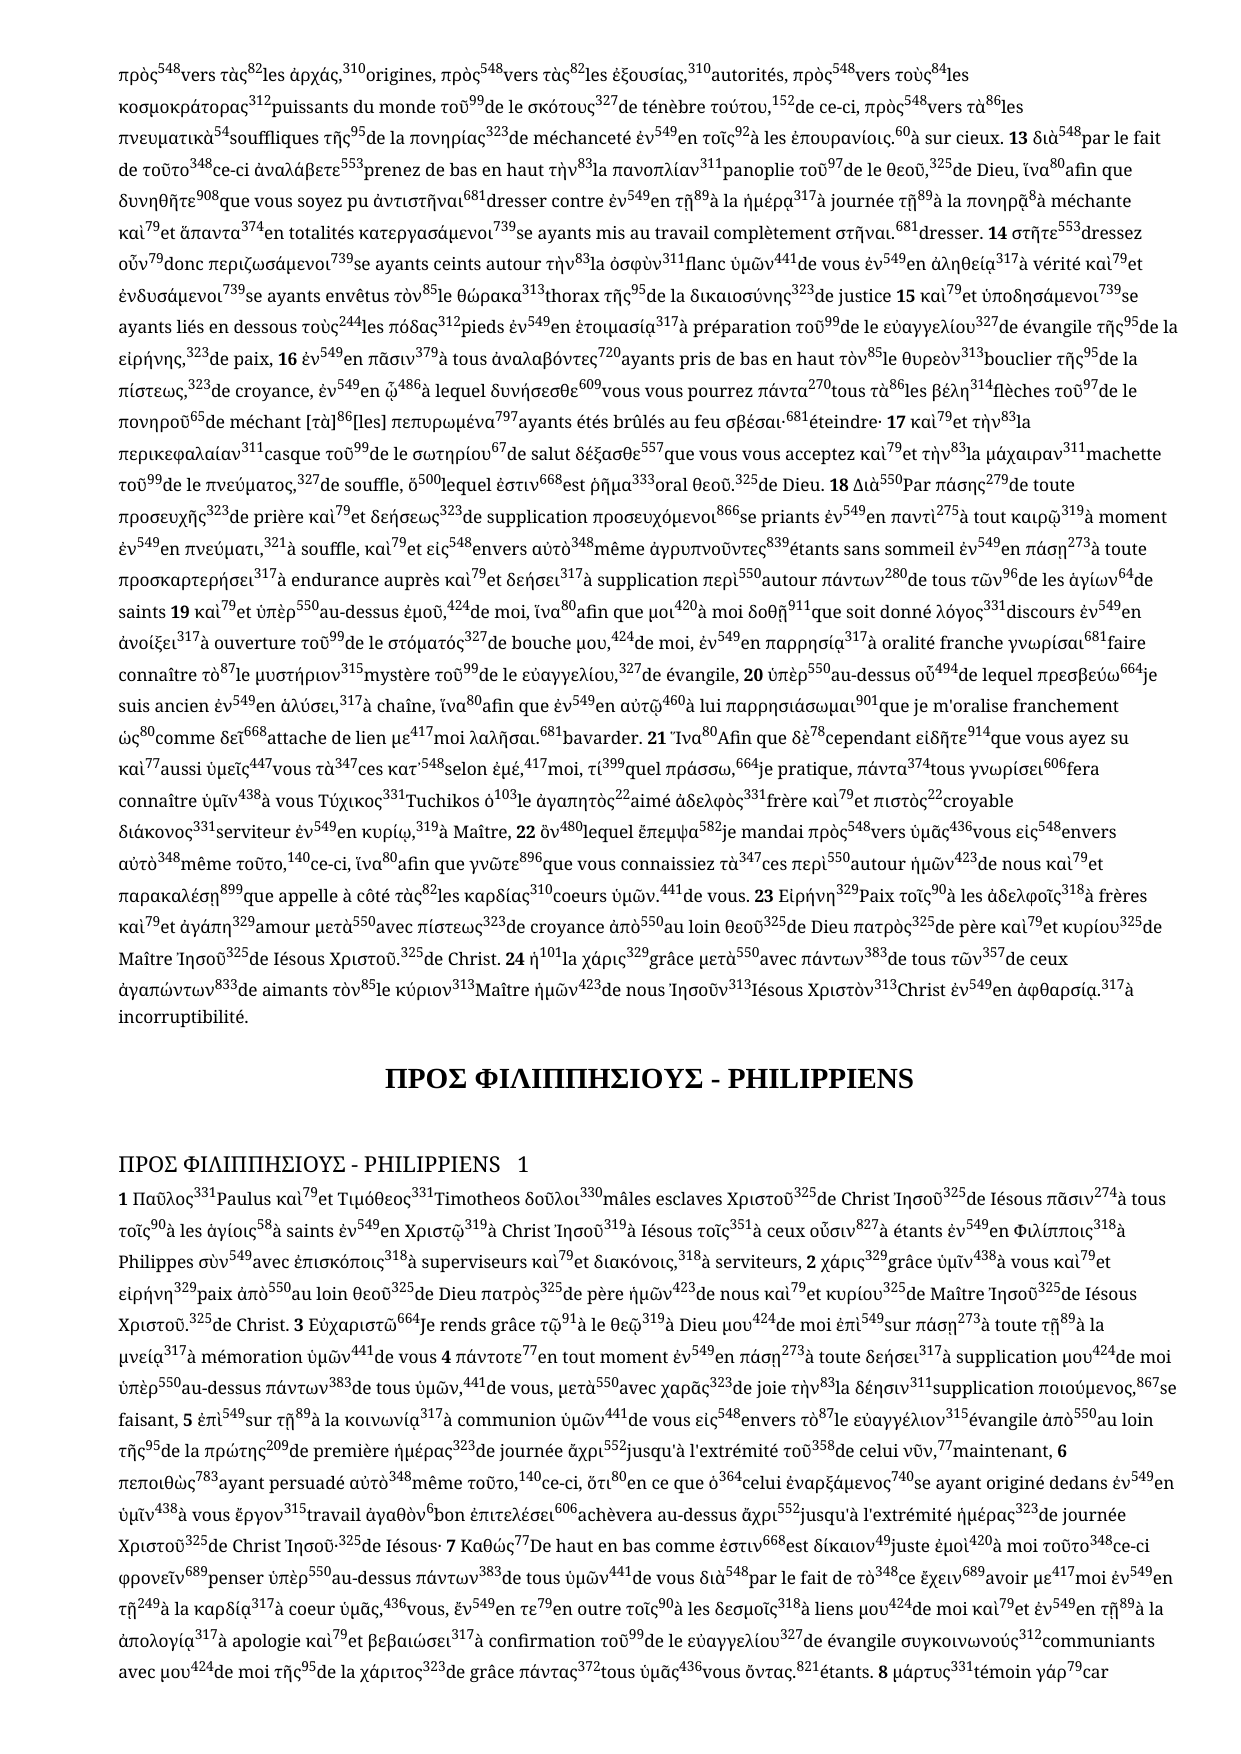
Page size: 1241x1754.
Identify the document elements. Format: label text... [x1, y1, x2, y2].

subtitle ΠΡΟΣ ΦΙΛΙΠΠΗΣΙΟΥΣ - PHILIPPIENS [118, 1061, 1181, 1095]
text ΠΡΟΣ ΦΙΛΙΠΠΗΣΙΟΥΣ - PHILIPPIENS 1 [118, 1149, 1181, 1179]
text 1 Τὰ110Les τέκνα,338enfants, ὑπακούετε569écoutez en soumission τοῖς90à les γονεῦσιν318à parents ὑμῶν441de vous [ἐν549[en κυρίῳ]·319à Maître]· τοῦτο366ce-ci γάρ79car ἐστιν668est δίκαιον.49juste. 2 τίμα570valorise τὸν85le πατέρα313père σου442de toi καὶ79et τὴν83la μητέρα,311mère, ἥτις496laquelle une quelconque ἐστὶν668est ἐντολὴ329commandement πρώτη212première ἐν549en ἐπαγγελίᾳ,317à promesse, 3 ἵνα80afin que εὖ77bien σοι439à toi γένηται905que se devienne καὶ79et ἔσῃ610tu te seras μακροχρόνιος47longtemps ἐπὶ550sur τῆς95de la γῆς.323de terre. 4 Καὶ79Et οἱ108les πατέρες,336pères, μὴ79ne pas παροργίζετε569mettez en colère côte à côte τὰ86les τέκνα314enfants ὑμῶν441de vous ἀλλ᾽79mais ἐκτρέφετε569nourrissez à l'excès αὐτὰ453eux ἐν549en παιδείᾳ317à éducation καὶ79et νουθεσίᾳ317à admonition κυρίου.325de Maître. 5 Οἱ108Les δοῦλοι,336mâles esclaves, ὑπακούετε569écoutez en soumission τοῖς90à les κατὰ548selon σάρκα311chair κυρίοις318à Maîtres μετὰ550avec φόβου325de effroi καὶ79et τρόμου325de tremblement ἐν549en ἁπλότητι317à simplicité τῆς95de la καρδίας323de coeur ὑμῶν441de vous ὡς80comme τῷ91à le Χριστῷ,319à Christ, 6 μὴ79ne pas κατ᾽548selon ὀφθαλμοδουλείαν311servitude de l'oeil ὡς80comme ἀνθρωπάρεσκοι70plaisants aux humains ἀλλ᾽79mais ὡς80comme δοῦλοι330mâles esclaves Χριστοῦ325de Christ ποιοῦντες839faisants τὸ87le θέλημα315volonté τοῦ97de le θεοῦ325de Dieu ἐκ550hors ψυχῆς,323de âme, 7 μετ᾽550avec εὐνοίας323de bienveillance δουλεύοντες839étants esclaves ὡς80comme τῷ91à le κυρίῳ319à Maître καὶ79et οὐκ77non ἀνθρώποις,318à êtres humains, 8 εἰδότες782ayants sus ὅτι80en ce que ἕκαστος390chacun ἐάν340si le cas échéant τι375un quelconque ποιήσῃ899que fasse ἀγαθόν,55bon, τοῦτο348ce-ci κομίσεται612se prendra soigneusement παρὰ550à côté κυρίου325de Maître εἴτε79soit δοῦλος331mâle esclave εἴτε79soit ἐλεύθερος.71libre. 9 Καὶ79Et οἱ108les κύριοι,336Maîtres, τὰ86les αὐτὰ347mêmes ποιεῖτε569faites πρὸς548vers αὐτούς,451eux, ἀνιέντες839rompants τὴν83la ἀπειλήν,311menace, εἰδότες782ayants sus ὅτι80en ce que καὶ79et αὐτῶν463de eux καὶ79et ὑμῶν441de vous ὁ103le κύριός331Maître ἐστιν668est ἐν549en οὐρανοῖς318à cieux καὶ79et προσωπολημψία329réception de face οὐκ77non ἔστιν668est παρ᾽549à côté αὐτῷ.458à lui. 10 Τοῦ99de Le λοιποῦ,386de restant, ἐνδυναμοῦσθε577soyez fortifiés dans ἐν549en κυρίῳ319à Maître καὶ79et ἐν549en τῷ93à le κράτει321à force τῆς95de la ἰσχύος323de ténacité αὐτοῦ.464de lui. 11 ἐνδύσασθε557que vous vous envêtez τὴν83la πανοπλίαν311panoplie τοῦ97de le θεοῦ325de Dieu πρὸς548vers τὸ348ce δύνασθαι690se pouvoir ὑμᾶς436vous στῆναι681dresser πρὸς548vers τὰς82les μεθοδείας310trans-cheminements τοῦ97de le διαβόλου·65de diable· 12 ὅτι80en ce que οὐκ77non ἔστιν668est ἡμῖν419à nous ἡ101la πάλη329lutte πρὸς548vers αἷμα315sang καὶ79et σάρκα311chair ἀλλὰ79mais πρὸς548vers τὰς82les ἀρχάς,310origines, πρὸς548vers τὰς82les ἐξουσίας,310autorités, πρὸς548vers τοὺς84les κοσμοκράτορας312puissants du monde τοῦ99de le σκότους327de ténèbre τούτου,152de ce-ci, πρὸς548vers τὰ86les πνευματικὰ54souffliques τῆς95de la πονηρίας323de méchanceté ἐν549en τοῖς92à les ἐπουρανίοις.60à sur cieux. 13 διὰ548par le fait de τοῦτο348ce-ci ἀναλάβετε553prenez de bas en haut τὴν83la πανοπλίαν311panoplie τοῦ97de le θεοῦ,325de Dieu, ἵνα80afin que δυνηθῆτε908que vous soyez pu ἀντιστῆναι681dresser contre ἐν549en τῇ89à la ἡμέρᾳ317à journée τῇ89à la πονηρᾷ8à méchante καὶ79et ἅπαντα374en totalités κατεργασάμενοι739se ayants mis au travail complètement στῆναι.681dresser. 14 στῆτε553dressez οὖν79donc περιζωσάμενοι739se ayants ceints autour τὴν83la ὀσφὺν311flanc ὑμῶν441de vous ἐν549en ἀληθείᾳ317à vérité καὶ79et ἐνδυσάμενοι739se ayants envêtus τὸν85le θώρακα313thorax τῆς95de la δικαιοσύνης323de justice 15 καὶ79et ὑποδησάμενοι739se ayants liés en dessous τοὺς244les πόδας312pieds ἐν549en ἑτοιμασίᾳ317à préparation τοῦ99de le εὐαγγελίου327de évangile τῆς95de la εἰρήνης,323de paix, 16 ἐν549en πᾶσιν379à tous ἀναλαβόντες720ayants pris de bas en haut τὸν85le θυρεὸν313bouclier τῆς95de la πίστεως,323de croyance, ἐν549en ᾧ486à lequel δυνήσεσθε609vous vous pourrez πάντα270tous τὰ86les βέλη314flèches τοῦ97de le πονηροῦ65de méchant [τὰ]86[les] πεπυρωμένα797ayants étés brûlés au feu σβέσαι·681éteindre· 17 καὶ79et τὴν83la περικεφαλαίαν311casque τοῦ99de le σωτηρίου67de salut δέξασθε557que vous vous acceptez καὶ79et τὴν83la μάχαιραν311machette τοῦ99de le πνεύματος,327de souffle, ὅ500lequel ἐστιν668est ῥῆμα333oral θεοῦ.325de Dieu. 18 Διὰ550Par πάσης279de toute προσευχῆς323de prière καὶ79et δεήσεως323de supplication προσευχόμενοι866se priants ἐν549en παντὶ275à tout καιρῷ319à moment ἐν549en πνεύματι,321à souffle, καὶ79et εἰς548envers αὐτὸ348même ἀγρυπνοῦντες839étants sans sommeil ἐν549en πάσῃ273à toute προσκαρτερήσει317à endurance auprès καὶ79et δεήσει317à supplication περὶ550autour πάντων280de tous τῶν96de les ἁγίων64de saints 19 καὶ79et ὑπὲρ550au-dessus ἐμοῦ,424de moi, ἵνα80afin que μοι420à moi δοθῇ911que soit donné λόγος331discours ἐν549en ἀνοίξει317à ouverture τοῦ99de le στόματός327de bouche μου,424de moi, ἐν549en παρρησίᾳ317à oralité franche γνωρίσαι681faire connaître τὸ87le μυστήριον315mystère τοῦ99de le εὐαγγελίου,327de évangile, 20 ὑπὲρ550au-dessus οὗ494de lequel πρεσβεύω664je suis ancien ἐν549en ἁλύσει,317à chaîne, ἵνα80afin que ἐν549en αὐτῷ460à lui παρρησιάσωμαι901que je m'oralise franchement ὡς80comme δεῖ668attache de lien με417moi λαλῆσαι.681bavarder. 21 Ἵνα80Afin que δὲ78cependant εἰδῆτε914que vous ayez su καὶ77aussi ὑμεῖς447vous τὰ347ces κατ᾽548selon ἐμέ,417moi, τί399quel πράσσω,664je pratique, πάντα374tous γνωρίσει606fera connaître ὑμῖν438à vous Τύχικος331Tuchikos ὁ103le ἀγαπητὸς22aimé ἀδελφὸς331frère καὶ79et πιστὸς22croyable διάκονος331serviteur ἐν549en κυρίῳ,319à Maître, 22 ὃν480lequel ἔπεμψα582je mandai πρὸς548vers ὑμᾶς436vous εἰς548envers αὐτὸ348même τοῦτο,140ce-ci, ἵνα80afin que γνῶτε896que vous connaissiez τὰ347ces περὶ550autour ἡμῶν423de nous καὶ79et παρακαλέσῃ899que appelle à côté τὰς82les καρδίας310coeurs ὑμῶν.441de vous. 23 Εἰρήνη329Paix τοῖς90à les ἀδελφοῖς318à frères καὶ79et ἀγάπη329amour μετὰ550avec πίστεως323de croyance ἀπὸ550au loin θεοῦ325de Dieu πατρὸς325de père καὶ79et κυρίου325de Maître Ἰησοῦ325de Iésous Χριστοῦ.325de Christ. 24 ἡ101la χάρις329grâce μετὰ550avec πάντων383de tous τῶν357de ceux ἀγαπώντων833de aimants τὸν85le κύριον313Maître ἡμῶν423de nous Ἰησοῦν313Iésous Χριστὸν313Christ ἐν549en ἀφθαρσίᾳ.317à incorruptibilité. [118, 59, 1181, 1029]
text 1 Παῦλος331Paulus καὶ79et Τιμόθεος331Timotheos δοῦλοι330mâles esclaves Χριστοῦ325de Christ Ἰησοῦ325de Iésous πᾶσιν274à tous τοῖς90à les ἁγίοις58à saints ἐν549en Χριστῷ319à Christ Ἰησοῦ319à Iésous τοῖς351à ceux οὖσιν827à étants ἐν549en Φιλίπποις318à Philippes σὺν549avec ἐπισκόποις318à superviseurs καὶ79et διακόνοις,318à serviteurs, 2 χάρις329grâce ὑμῖν438à vous καὶ79et εἰρήνη329paix ἀπὸ550au loin θεοῦ325de Dieu πατρὸς325de père ἡμῶν423de nous καὶ79et κυρίου325de Maître Ἰησοῦ325de Iésous Χριστοῦ.325de Christ. 3 Εὐχαριστῶ664Je rends grâce τῷ91à le θεῷ319à Dieu μου424de moi ἐπὶ549sur πάσῃ273à toute τῇ89à la μνείᾳ317à mémoration ὑμῶν441de vous 4 πάντοτε77en tout moment ἐν549en πάσῃ273à toute δεήσει317à supplication μου424de moi ὑπὲρ550au-dessus πάντων383de tous ὑμῶν,441de vous, μετὰ550avec χαρᾶς323de joie τὴν83la δέησιν311supplication ποιούμενος,867se faisant, 5 ἐπὶ549sur τῇ89à la κοινωνίᾳ317à communion ὑμῶν441de vous εἰς548envers τὸ87le εὐαγγέλιον315évangile ἀπὸ550au loin τῆς95de la πρώτης209de première ἡμέρας323de journée ἄχρι552jusqu'à l'extrémité τοῦ358de celui νῦν,77maintenant, 6 πεποιθὼς783ayant persuadé αὐτὸ348même τοῦτο,140ce-ci, ὅτι80en ce que ὁ364celui ἐναρξάμενος740se ayant originé dedans ἐν549en ὑμῖν438à vous ἔργον315travail ἀγαθὸν6bon ἐπιτελέσει606achèvera au-dessus ἄχρι552jusqu'à l'extrémité ἡμέρας323de journée Χριστοῦ325de Christ Ἰησοῦ·325de Iésous· 7 Καθώς77De haut en bas comme ἐστιν668est δίκαιον49juste ἐμοὶ420à moi τοῦτο348ce-ci φρονεῖν689penser ὑπὲρ550au-dessus πάντων383de tous ὑμῶν441de vous διὰ548par le fait de τὸ348ce ἔχειν689avoir με417moi ἐν549en τῇ249à la καρδίᾳ317à coeur ὑμᾶς,436vous, ἔν549en τε79en outre τοῖς90à les δεσμοῖς318à liens μου424de moi καὶ79et ἐν549en τῇ89à la ἀπολογίᾳ317à apologie καὶ79et βεβαιώσει317à confirmation τοῦ99de le εὐαγγελίου327de évangile συγκοινωνούς312communiants avec μου424de moi τῆς95de la χάριτος323de grâce πάντας372tous ὑμᾶς436vous ὄντας.821étants. 8 μάρτυς331témoin γάρ79car μου424de moi ὁ103le θεὸς331Dieu ὡς77comme ἐπιποθῶ664je désire au-dessus πάντας372tous ὑμᾶς436vous ἐν549en σπλάγχνοις320à entrailles Χριστοῦ325de Christ Ἰησοῦ.325de Iésous. 9 Καὶ79Et τοῦτο348ce-ci προσεύχομαι,670je me prie, ἵνα80afin que ἡ101la ἀγάπη329amour ὑμῶν441de vous ἔτι77encore μᾶλλον77davantage καὶ79et μᾶλλον77davantage περισσεύῃ921que surabonde ἐν549en ἐπιγνώσει317à reconnaissance καὶ79et πάσῃ273à toute αἰσθήσει317à perception 10 εἰς548envers τὸ348ce δοκιμάζειν689éprouver ὑμᾶς436vous τὰ347ces διαφέροντα,823différants, ἵνα80afin que ἦτε918que vous soyez εἰλικρινεῖς70sincères καὶ79et ἀπρόσκοποι70irréprochables εἰς548envers ἡμέραν311journée Χριστοῦ,325de Christ, 11 πεπληρωμένοι812ayants étés faits plénitude καρπὸν313fruit δικαιοσύνης323de justice τὸν346celui διὰ550par Ἰησοῦ325de Iésous Χριστοῦ325de Christ εἰς548envers δόξαν311gloire καὶ79et ἔπαινον313surlouange θεοῦ.325de Dieu. 12 Γινώσκειν689Connaître δὲ78cependant ὑμᾶς436vous βούλομαι,670je m'ai dessein, ἀδελφοί,336frères, ὅτι80en ce que τὰ365ces κατ᾽548selon ἐμὲ417moi μᾶλλον77davantage εἰς548envers προκοπὴν311progression τοῦ99de le εὐαγγελίου327de évangile ἐλήλυθεν,642a venu, 13 ὥστε80de sorte que τοὺς84les δεσμούς312liens μου424de moi φανεροὺς31visibles ἐν549en Χριστῷ319à Christ γενέσθαι682se devenir ἐν549en ὅλῳ277à tout entier τῷ93à le πραιτωρίῳ321à prétoire καὶ79et τοῖς90à les λοιποῖς377à restants πᾶσιν,274à tous, 14 καὶ79et τοὺς84les πλείονας3plus nombreusement τῶν96de les ἀδελφῶν324de frères ἐν549en κυρίῳ319à Maître πεποιθότας769ayants persuadés τοῖς90à les δεσμοῖς318à liens μου424de moi περισσοτέρως77plus surabondamment τολμᾶν689oser ἀφόβως77sans effrayement τὸν85le λόγον313discours λαλεῖν.689bavarder. 15 τινὲς389des quelconques μὲν79certes καὶ77aussi διὰ548par le fait de φθόνον313envie καὶ79et ἔριν,311discorde, τινὲς389des quelconques δὲ78cependant καὶ77aussi δι᾽548par le fait de εὐδοκίαν311estimation en bien τὸν85le Χριστὸν313Christ κηρύσσουσιν·667annoncent· 16 οἱ363ceux μὲν77certes ἐξ550hors ἀγάπης,323de amour, εἰδότες782ayants sus ὅτι80en ce que εἰς548envers ἀπολογίαν311apologie τοῦ99de le εὐαγγελίου327de évangile κεῖμαι,670je me couche, 17 οἱ363ceux δὲ78cependant ἐξ550hors ἐριθείας323de rivalité τὸν85le Χριστὸν313Christ καταγγέλλουσιν,667annoncent de haut en bas, οὐχ77non ἁγνῶς,77consacrement, οἰόμενοι866se imaginants θλῖψιν311oppression ἐγείρειν689éveiller τοῖς90à les δεσμοῖς318à liens μου.424de moi. 18 Τί412Quel γάρ;79car; πλὴν79toutefois ὅτι80en ce que παντὶ275à tout τρόπῳ,319à manière, εἴτε79soit προφάσει317à apparence en avant εἴτε79soit ἀληθείᾳ,317à vérité, Χριστὸς331Christ καταγγέλλεται,680est annoncé de haut en bas, καὶ79et ἐν549en τούτῳ354à ce-ci χαίρω.664je suis de joie. Ἀλλὰ79Mais καὶ77aussi χαρήσομαι,615je serai été de joie, 19 οἶδα638j'ai su γὰρ79car ὅτι80en ce que τοῦτό366ce-ci μοι420à moi ἀποβήσεται612se débarquera εἰς548envers σωτηρίαν311sauvetage διὰ550par τῆς95de la ὑμῶν441de vous δεήσεως323de supplication καὶ79et ἐπιχορηγίας323de fourniture τοῦ99de le πνεύματος327de souffle Ἰησοῦ325de Iésous Χριστοῦ325de Christ 20 κατὰ548selon τὴν83la ἀποκαραδοκίαν311attente sérieuse καὶ79et ἐλπίδα311espérance μου,424de moi, ὅτι80en ce que ἐν549en οὐδενὶ380à aucun αἰσχυνθήσομαι615je serai eu honte ἀλλ᾽79mais ἐν549en πάσῃ273à toute παρρησίᾳ317à oralité franche ὡς80comme πάντοτε77en tout moment καὶ77aussi νῦν77maintenant μεγαλυνθήσεται619sera magnifié Χριστὸς331Christ ἐν549en τῷ93à le σώματί321à corps μου,424de moi, εἴτε79soit διὰ550par ζωῆς323de vie εἴτε79soit διὰ550par θανάτου.325de trépas. 21 Ἐμοὶ420à Moi γὰρ79car τὸ366ce ζῆν689vivre Χριστὸς331Christ καὶ79et τὸ366ce ἀποθανεῖν681mourir loin κέρδος.333gain. 22 εἰ80si δὲ78cependant τὸ366ce ζῆν689vivre ἐν549en σαρκί,317à chair, τοῦτό366ce-ci μοι420à moi καρπὸς331fruit ἔργου,327de travail, καὶ79et τί399quel αἱρήσομαι608je me ferai hérésie οὐ77non γνωρίζω.664je fais connaître. 23 συνέχομαι676je suis tenu ensemble δὲ78cependant ἐκ550hors τῶν98de les δύο,66de deux, τὴν83la ἐπιθυμίαν311désir en fureur ἔχων840ayant εἰς548envers τὸ348ce ἀναλῦσαι681détacher de bas en haut καὶ79et σὺν549avec Χριστῷ319à Christ εἶναι,689être, πολλῷ380à nombreux [γὰρ]79[car] μᾶλλον77davantage κρεῖσσον·77meilleurement· 24 τὸ366ce δὲ78cependant ἐπιμένειν689rester sur [ἐν]549[en] τῇ89à la σαρκὶ317à chair ἀναγκαιότερον49plus nécessaire δι᾽548par le fait de ὑμᾶς.436vous. 25 καὶ79et τοῦτο348ce-ci πεποιθὼς783ayant persuadé οἶδα638j'ai su ὅτι80en ce que μενῶ602je resterai καὶ79et παραμενῶ602je resterai à côté πᾶσιν377à tous ὑμῖν438à vous εἰς548envers τὴν83la ὑμῶν441de vous προκοπὴν311progression καὶ79et χαρὰν311joie τῆς95de la πίστεως,323de croyance, 26 ἵνα80afin que τὸ105le καύχημα333vantardise ὑμῶν441de vous περισσεύῃ921que surabonde ἐν549en Χριστῷ319à Christ Ἰησοῦ319à Iésous ἐν549en ἐμοὶ420à moi διὰ550par τῆς95de la ἐμῆς227de mienne παρουσίας323de présence πάλιν77de nouveau πρὸς548vers ὑμᾶς.436vous. 27 Μόνον77Seulement ἀξίως77dignement τοῦ99de le εὐαγγελίου327de évangile τοῦ97de le Χριστοῦ325de Christ πολιτεύεσθε,573que vous vous soyez citoyen, ἵνα80afin que εἴτε79soit ἐλθὼν721ayant venu καὶ79et ἰδὼν721ayant vu ὑμᾶς436vous εἴτε79soit ἀπὼν840étant au loin ἀκούω917que j'écoute τὰ347ces περὶ550autour ὑμῶν,441de vous, ὅτι80en ce que στήκετε665vous tenez debout ἐν549en ἑνὶ187à un πνεύματι,321à souffle, μιᾷ183à une ψυχῇ317à âme συναθλοῦντες839luttants en athlète avec τῇ89à la πίστει317à croyance τοῦ99de le εὐαγγελίου327de évangile 28 καὶ79et μὴ77ne pas πτυρόμενοι890étants épouvantés ἐν549en μηδενὶ380à ne pas un ὑπὸ550sous τῶν357de ceux ἀντικειμένων,860de se couchants contre, ἥτις496laquelle une quelconque ἐστὶν668est αὐτοῖς457à eux ἔνδειξις329indication ἀπωλείας,323de déperdition, ὑμῶν441de vous δὲ78cependant σωτηρίας,323de sauvetage, καὶ79et τοῦτο366ce-ci ἀπὸ550au loin θεοῦ·325de Dieu· 29 ὅτι80en ce que ὑμῖν438à vous ἐχαρίσθη600fut fait grâce τὸ366ce ὑπὲρ550au-dessus Χριστοῦ,325de Christ, οὐ77non μόνον77seulement τὸ366ce εἰς548envers αὐτὸν452lui πιστεύειν689croire ἀλλὰ79mais καὶ77aussi τὸ366ce ὑπὲρ550au-dessus αὐτοῦ464de lui πάσχειν,689souffrir, 30 τὸν85le αὐτὸν138même ἀγῶνα313combat ἔχοντες,839ayants, οἷον480tel que εἴδετε583vous vîtes ἐν549en ἐμοὶ420à moi καὶ79et νῦν77maintenant ἀκούετε665vous écoutez ἐν549en ἐμοί.420à moi. [118, 1183, 1181, 1684]
